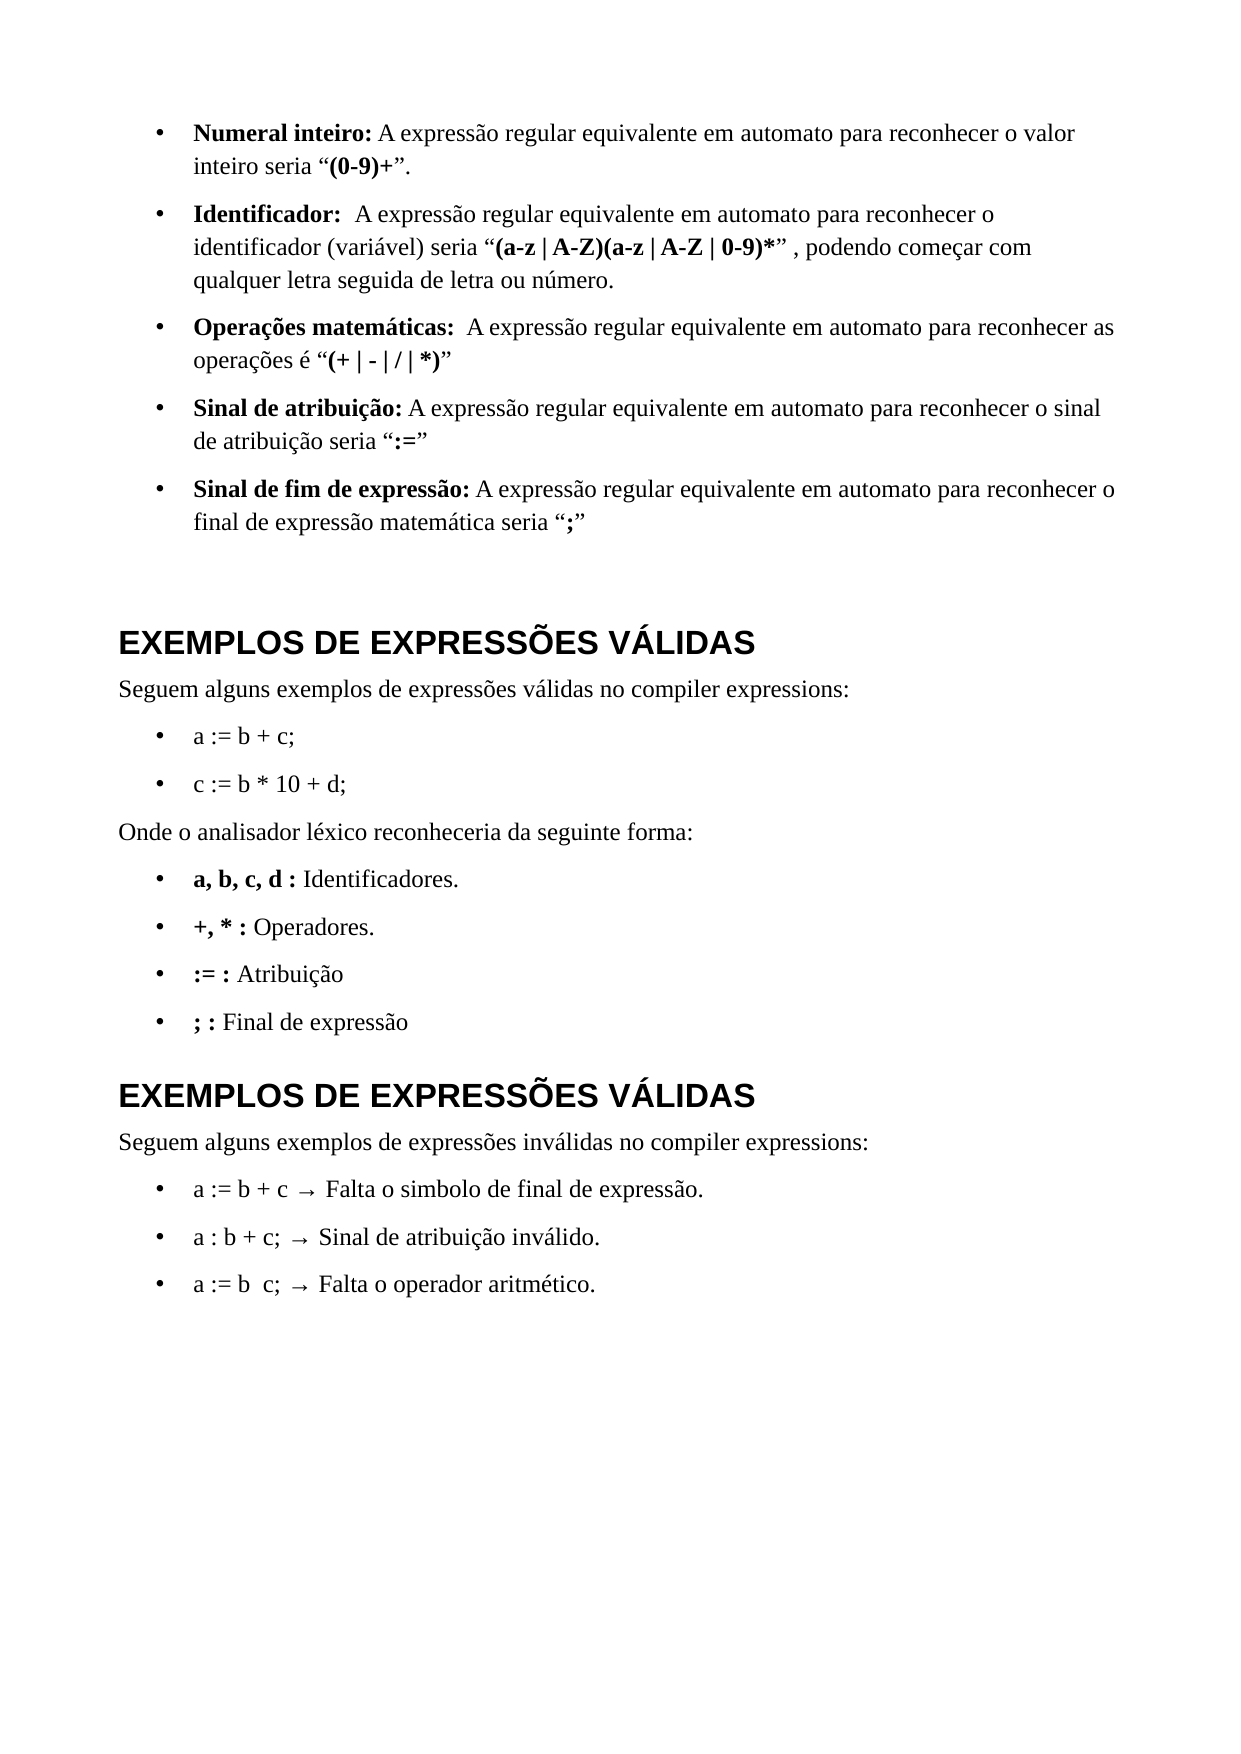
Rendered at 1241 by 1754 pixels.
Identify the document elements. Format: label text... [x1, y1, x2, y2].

list +, * : Operadores. [156, 912, 1122, 941]
list Sinal de fim de expressão: A expressão regular equivalente em automato para reconhecer o final de expressão matemática seria “;” [156, 474, 1122, 535]
list a, b, c, d : Identificadores. [156, 864, 1122, 893]
list a := b c; → Falta o operador aritmético. [156, 1269, 1122, 1298]
list Operações matemáticas: A expressão regular equivalente em automato para reconhecer as operações é “(+ | - | / | *)” [156, 312, 1122, 374]
list Identificador: A expressão regular equivalente em automato para reconhecer o identificador (variável) seria “(a-z | A-Z)(a-z | A-Z | 0-9)*” , podendo começar com qualquer letra seguida de letra ou número. [156, 199, 1122, 293]
list c := b * 10 + d; [156, 769, 1122, 798]
list Sinal de atribuição: A expressão regular equivalente em automato para reconhecer o sinal de atribuição seria “:=” [156, 393, 1122, 455]
subtitle EXEMPLOS DE EXPRESSÕES VÁLIDAS [118, 1076, 1122, 1114]
list a := b + c → Falta o simbolo de final de expressão. [156, 1174, 1122, 1203]
text Onde o analisador léxico reconheceria da seguinte forma: [118, 817, 1122, 845]
list a := b + c; [156, 721, 1122, 750]
list ; : Final de expressão [156, 1007, 1122, 1036]
subtitle EXEMPLOS DE EXPRESSÕES VÁLIDAS [118, 623, 1122, 661]
list Numeral inteiro: A expressão regular equivalente em automato para reconhecer o valor inteiro seria “(0-9)+”. [156, 118, 1122, 180]
text Seguem alguns exemplos de expressões válidas no compiler expressions: [118, 674, 1122, 703]
list a : b + c; → Sinal de atribuição inválido. [156, 1222, 1122, 1251]
text Seguem alguns exemplos de expressões inválidas no compiler expressions: [118, 1127, 1122, 1155]
list := : Atribuição [156, 959, 1122, 988]
